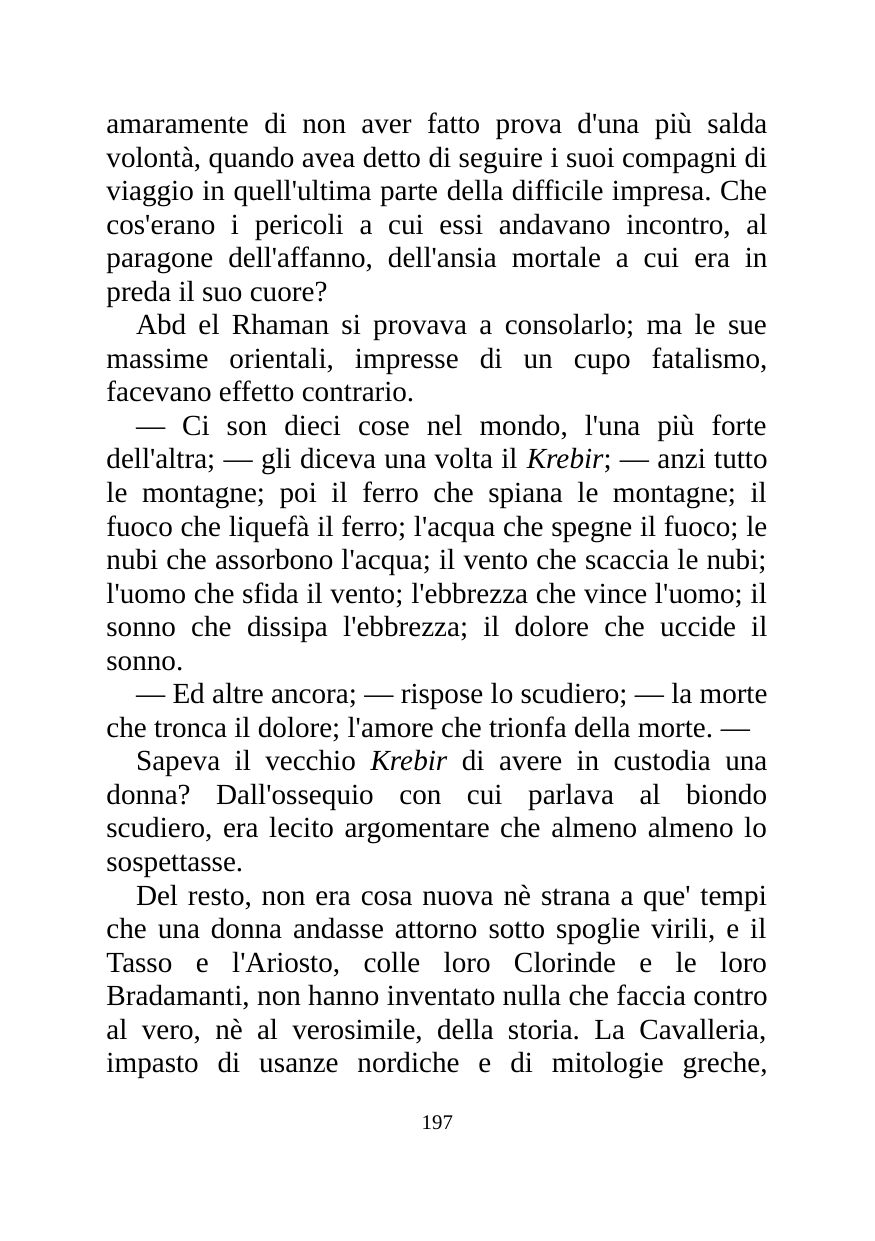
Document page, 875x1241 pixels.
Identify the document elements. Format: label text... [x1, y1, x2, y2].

text — Ci son dieci cose nel mondo, l'una più forte dell'altra; — gli diceva una volta il Krebir; — anzi tutto le montagne; poi il ferro che spiana le montagne; il fuoco che liquefà il ferro; l'acqua che spegne il fuoco; le nubi che assorbono l'acqua; il vento che scaccia le nubi; l'uomo che sfida il vento; l'ebbrezza che vince l'uomo; il sonno che dissipa l'ebbrezza; il dolore che uccide il sonno. [106, 408, 768, 676]
text — Ed altre ancora; — rispose lo scudiero; — la morte che tronca il dolore; l'amore che trionfa della morte. — [106, 676, 768, 743]
text Sapeva il vecchio Krebir di avere in custodia una donna? Dall'ossequio con cui parlava al biondo scudiero, era lecito argomentare che almeno almeno lo sospettasse. [106, 743, 768, 878]
text Abd el Rhaman si provava a consolarlo; ma le sue massime orientali, impresse di un cupo fatalismo, facevano effetto contrario. [106, 307, 768, 408]
text amaramente di non aver fatto prova d'una più salda volontà, quando avea detto di seguire i suoi compagni di viaggio in quell'ultima parte della difficile impresa. Che cos'erano i pericoli a cui essi andavano incontro, al paragone dell'affanno, dell'ansia mortale a cui era in preda il suo cuore? [106, 106, 768, 307]
text Del resto, non era cosa nuova nè strana a que' tempi che una donna andasse attorno sotto spoglie virili, e il Tasso e l'Ariosto, colle loro Clorinde e le loro Bradamanti, non hanno inventato nulla che faccia contro al vero, nè al verosimile, della storia. La Cavalleria, impasto di usanze nordiche e di mitologie greche, [106, 878, 768, 1079]
